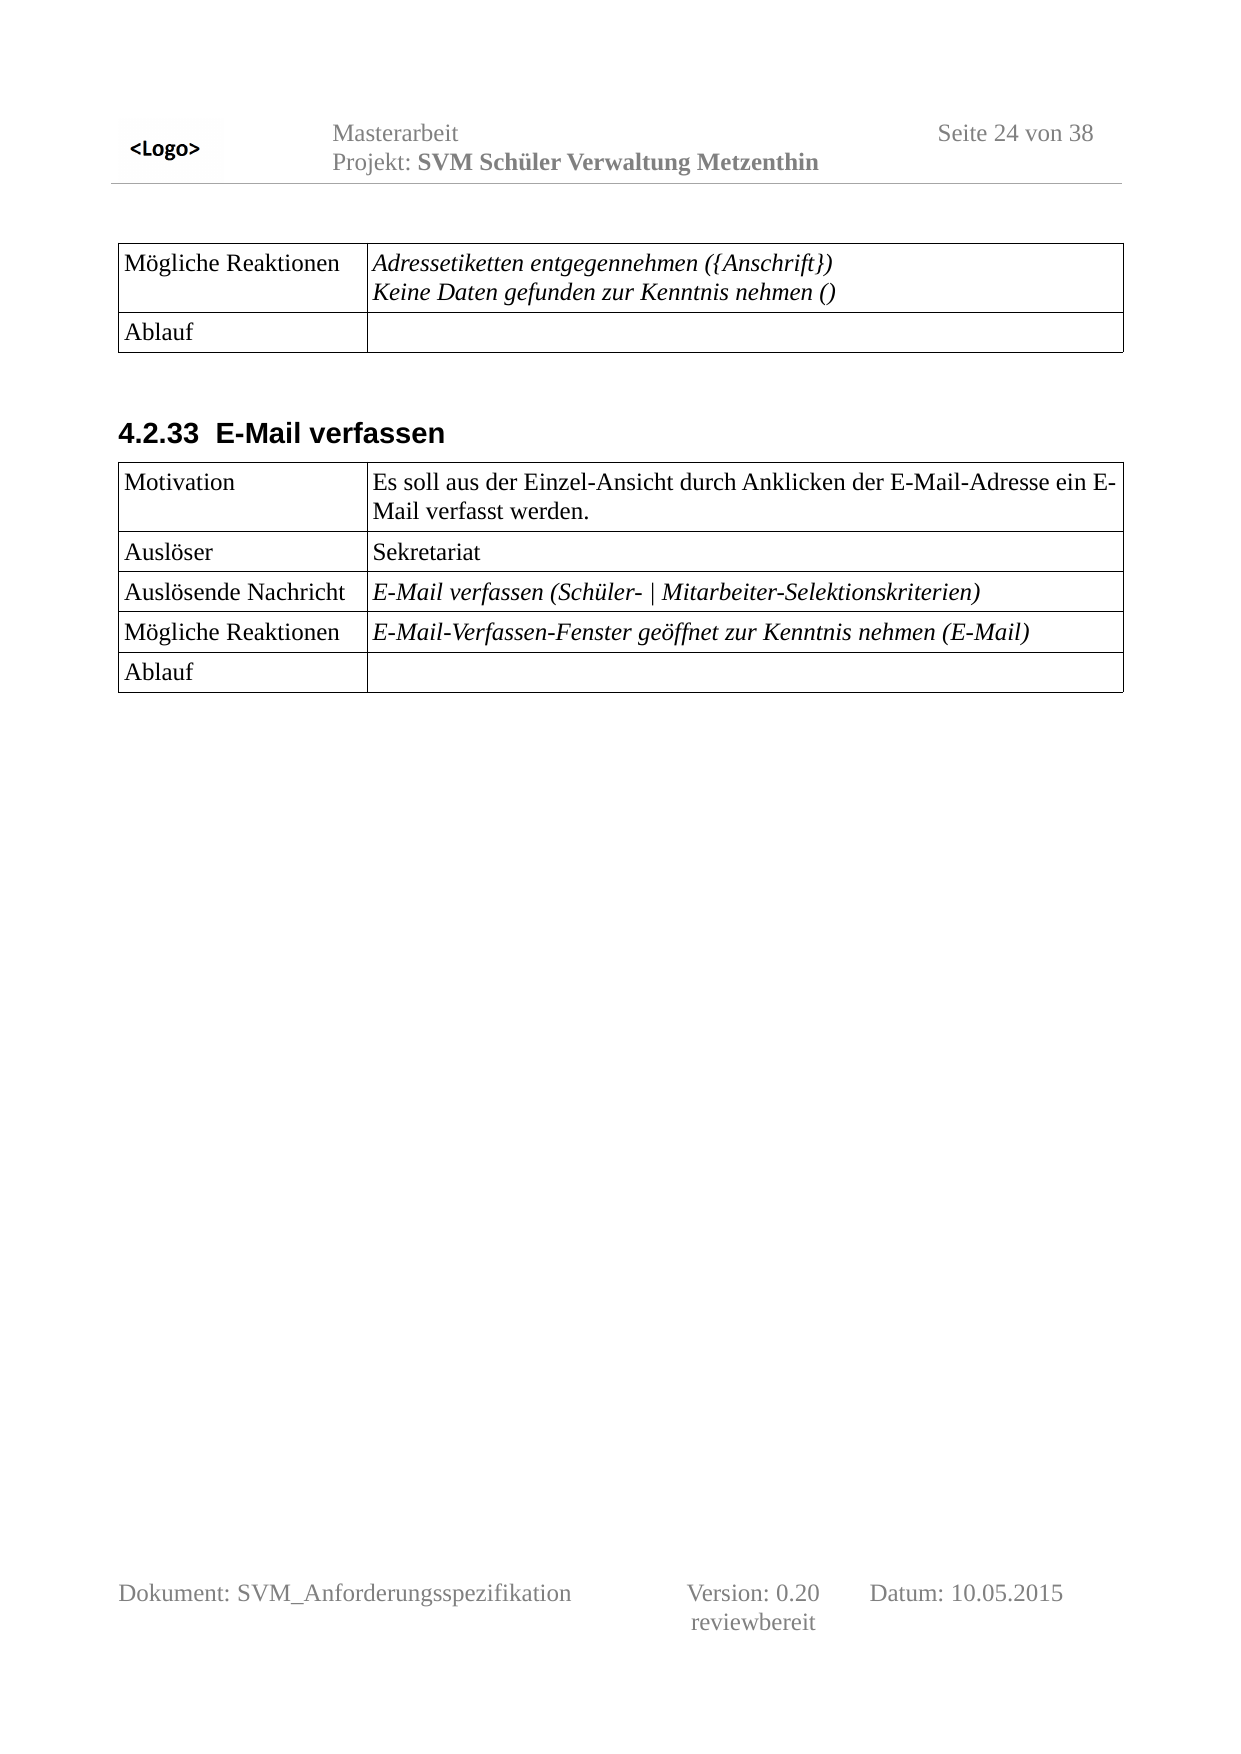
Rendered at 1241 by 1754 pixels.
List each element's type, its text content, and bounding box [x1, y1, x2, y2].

table_header Motivation [119, 463, 367, 531]
table_cell Auslösende Nachricht [119, 572, 367, 611]
table_header Es soll aus der Einzel-Ansicht durch Anklicken der E-Mail-Adresse ein E-Mail verfasst werden. [368, 463, 1123, 531]
table_cell Ablauf [119, 313, 367, 352]
table_cell Mögliche Reaktionen [119, 612, 367, 652]
table_cell E-Mail verfassen (Schüler- | Mitarbeiter-Selektionskriterien) [368, 572, 1123, 611]
table_cell Sekretariat [368, 532, 1123, 571]
table_cell [368, 653, 1123, 692]
table_cell [368, 313, 1123, 352]
table_cell Adressetiketten entgegennehmen ({Anschrift}) Keine Daten gefunden zur Kenntnis nehmen () [368, 244, 1123, 312]
table_cell Auslöser [119, 532, 367, 571]
table_cell Ablauf [119, 653, 367, 692]
table_cell Mögliche Reaktionen [119, 244, 367, 312]
table_cell E-Mail-Verfassen-Fenster geöffnet zur Kenntnis nehmen (E-Mail) [368, 612, 1123, 652]
picture [118, 118, 224, 183]
subtitle E-Mail verfassen [118, 416, 1122, 449]
